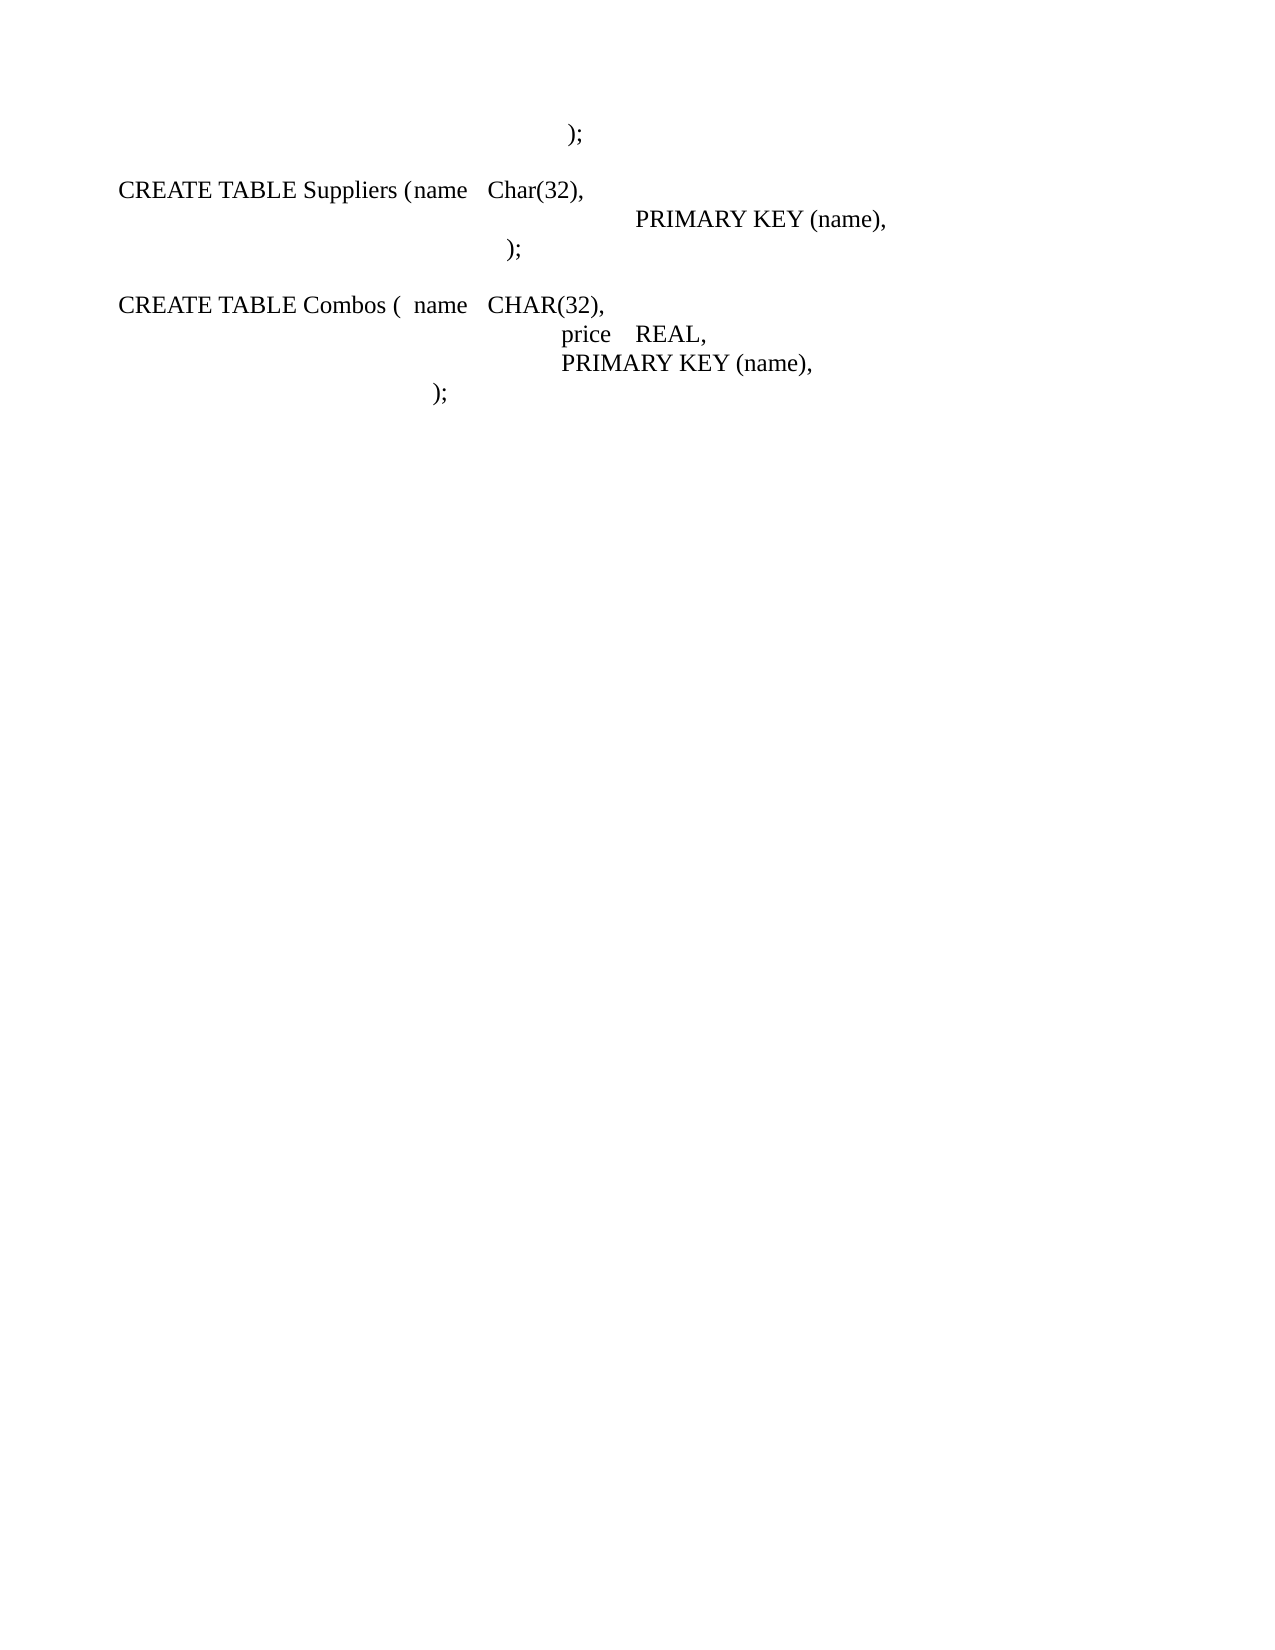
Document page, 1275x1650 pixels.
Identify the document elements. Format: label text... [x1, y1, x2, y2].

text price REAL, [118, 319, 1157, 348]
text ); [118, 233, 1157, 262]
text CREATE TABLE Suppliers ( name Char(32), [118, 176, 1157, 204]
text CREATE TABLE Combos ( name CHAR(32), [118, 291, 1157, 319]
text ); [118, 118, 1157, 147]
text ); [118, 377, 1157, 406]
text PRIMARY KEY (name), [118, 204, 1157, 233]
text PRIMARY KEY (name), [118, 348, 1157, 377]
